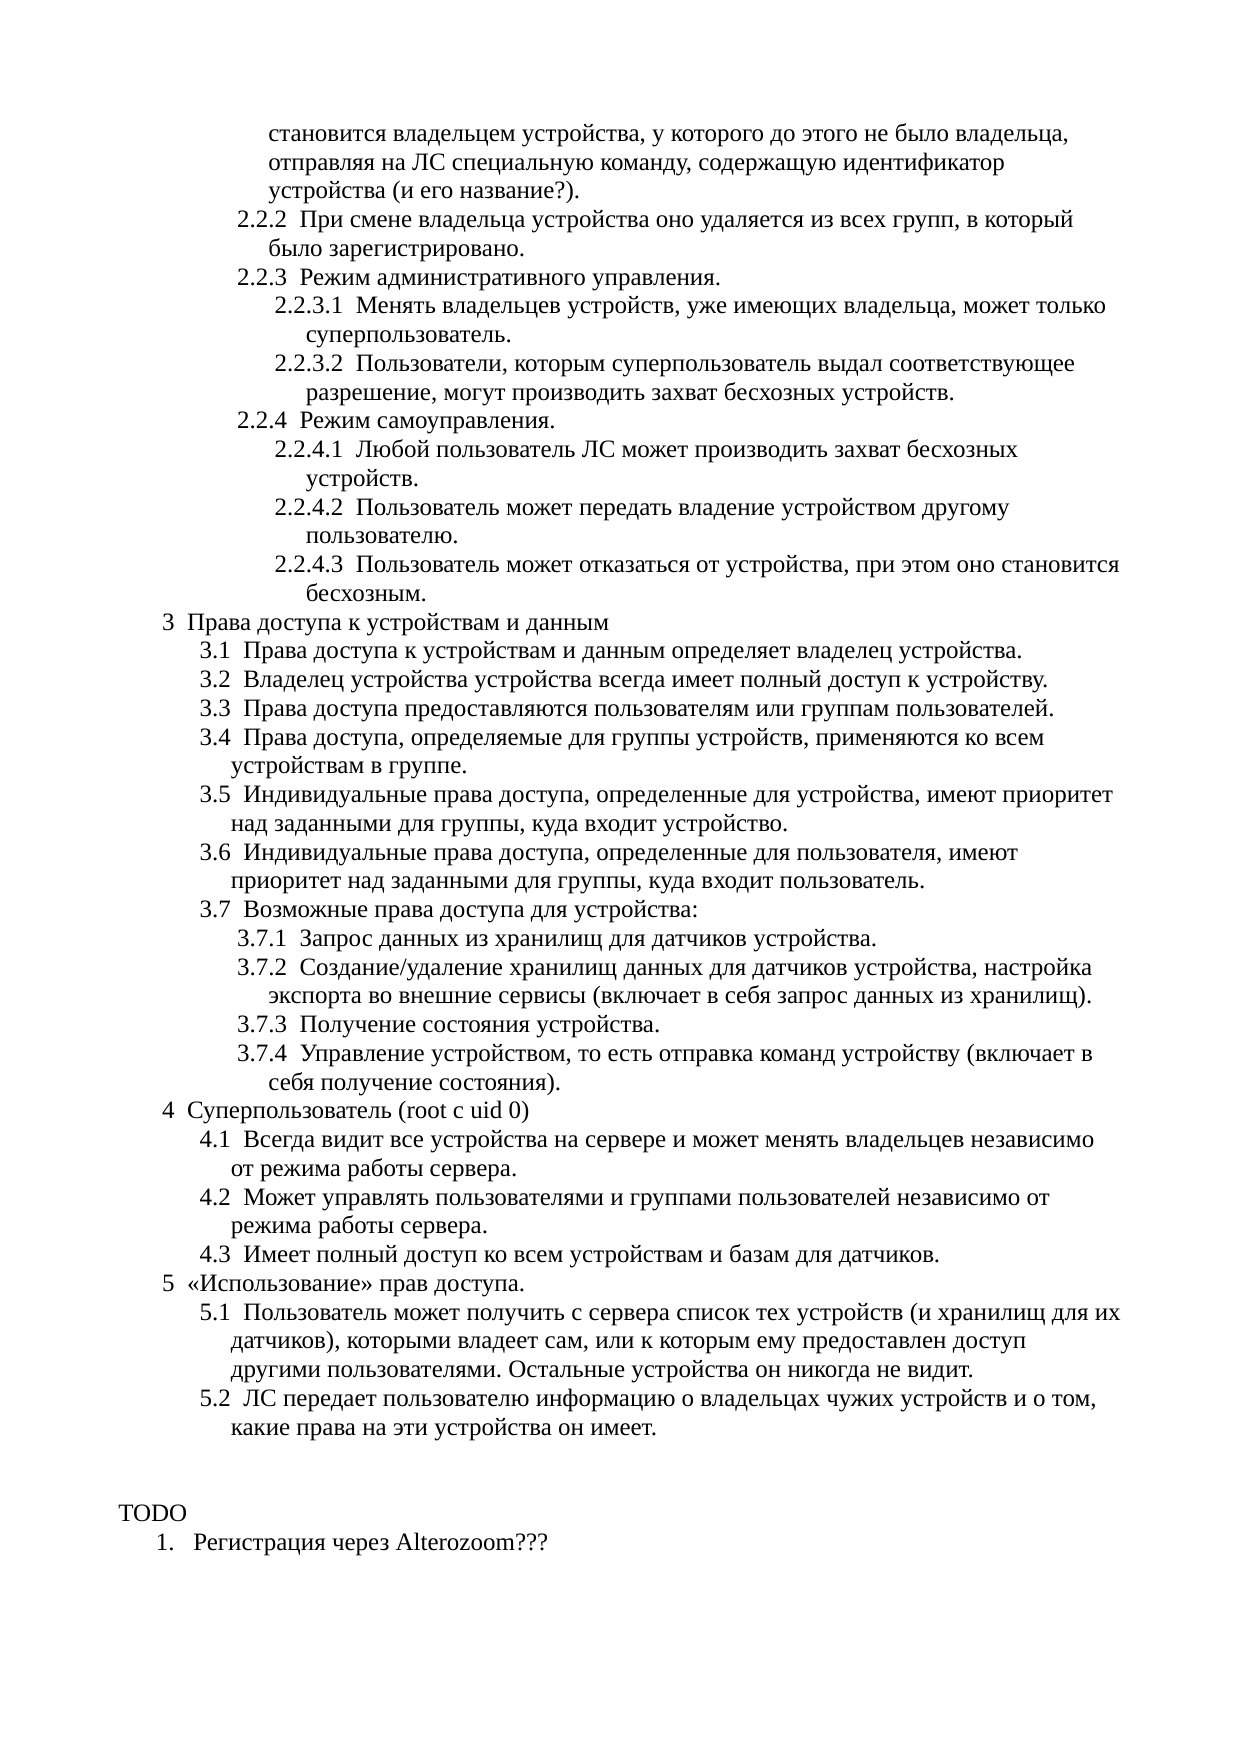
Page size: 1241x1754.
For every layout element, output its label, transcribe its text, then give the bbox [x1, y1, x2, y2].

list ЛС передает пользователю информацию о владельцах чужих устройств и о том, какие права на эти устройства он имеет. [193, 1383, 1122, 1441]
list «Использование» прав доступа. [156, 1268, 1122, 1297]
list При смене владельца устройства оно удаляется из всех групп, в который было зарегистрировано. [231, 204, 1122, 262]
list Пользователь может отказаться от устройства, при этом оно становится бесхозным. [268, 549, 1122, 607]
list Менять владельцев устройств, уже имеющих владельца, может только суперпользователь. [268, 291, 1122, 348]
list Запрос данных из хранилищ для датчиков устройства. [231, 923, 1122, 952]
list Режим самоуправления. [231, 406, 1122, 434]
list Суперпользователь (root с uid 0) [156, 1096, 1122, 1124]
list Имеет полный доступ ко всем устройствам и базам для датчиков. [193, 1239, 1122, 1268]
list Возможные права доступа для устройства: [193, 894, 1122, 923]
list Индивидуальные права доступа, определенные для устройства, имеют приоритет над заданными для группы, куда входит устройство. [193, 779, 1122, 837]
list Индивидуальные права доступа, определенные для пользователя, имеют приоритет над заданными для группы, куда входит пользователь. [193, 837, 1122, 894]
list Регистрация через Alterozoom??? [156, 1527, 1122, 1556]
list Любой пользователь ЛС может производить захват бесхозных устройств. [268, 434, 1122, 492]
text TODO [118, 1498, 1122, 1527]
list Пользователь может получить с сервера список тех устройств (и хранилищ для их датчиков), которыми владеет сам, или к которым ему предоставлен доступ другими пользователями. Остальные устройства он никогда не видит. [193, 1297, 1122, 1383]
list Владелец устройства устройства всегда имеет полный доступ к устройству. [193, 664, 1122, 693]
list Пользователи, которым суперпользователь выдал соответствующее разрешение, могут производить захват бесхозных устройств. [268, 348, 1122, 406]
list Получение состояния устройства. [231, 1009, 1122, 1038]
list Может управлять пользователями и группами пользователей независимо от режима работы сервера. [193, 1182, 1122, 1239]
list становится владельцем устройства, у которого до этого не было владельца, отправляя на ЛС специальную команду, содержащую идентификатор устройства (и его название?). [231, 118, 1122, 204]
list Пользователь может передать владение устройством другому пользователю. [268, 492, 1122, 549]
list Управление устройством, то есть отправка команд устройству (включает в себя получение состояния). [231, 1038, 1122, 1096]
list Права доступа к устройствам и данным определяет владелец устройства. [193, 636, 1122, 664]
list Создание/удаление хранилищ данных для датчиков устройства, настройка экспорта во внешние сервисы (включает в себя запрос данных из хранилищ). [231, 952, 1122, 1009]
list Права доступа к устройствам и данным [156, 607, 1122, 636]
list Режим административного управления. [231, 262, 1122, 291]
list Права доступа, определяемые для группы устройств, применяются ко всем устройствам в группе. [193, 722, 1122, 779]
list Всегда видит все устройства на сервере и может менять владельцев независимо от режима работы сервера. [193, 1124, 1122, 1182]
list Права доступа предоставляются пользователям или группам пользователей. [193, 693, 1122, 722]
